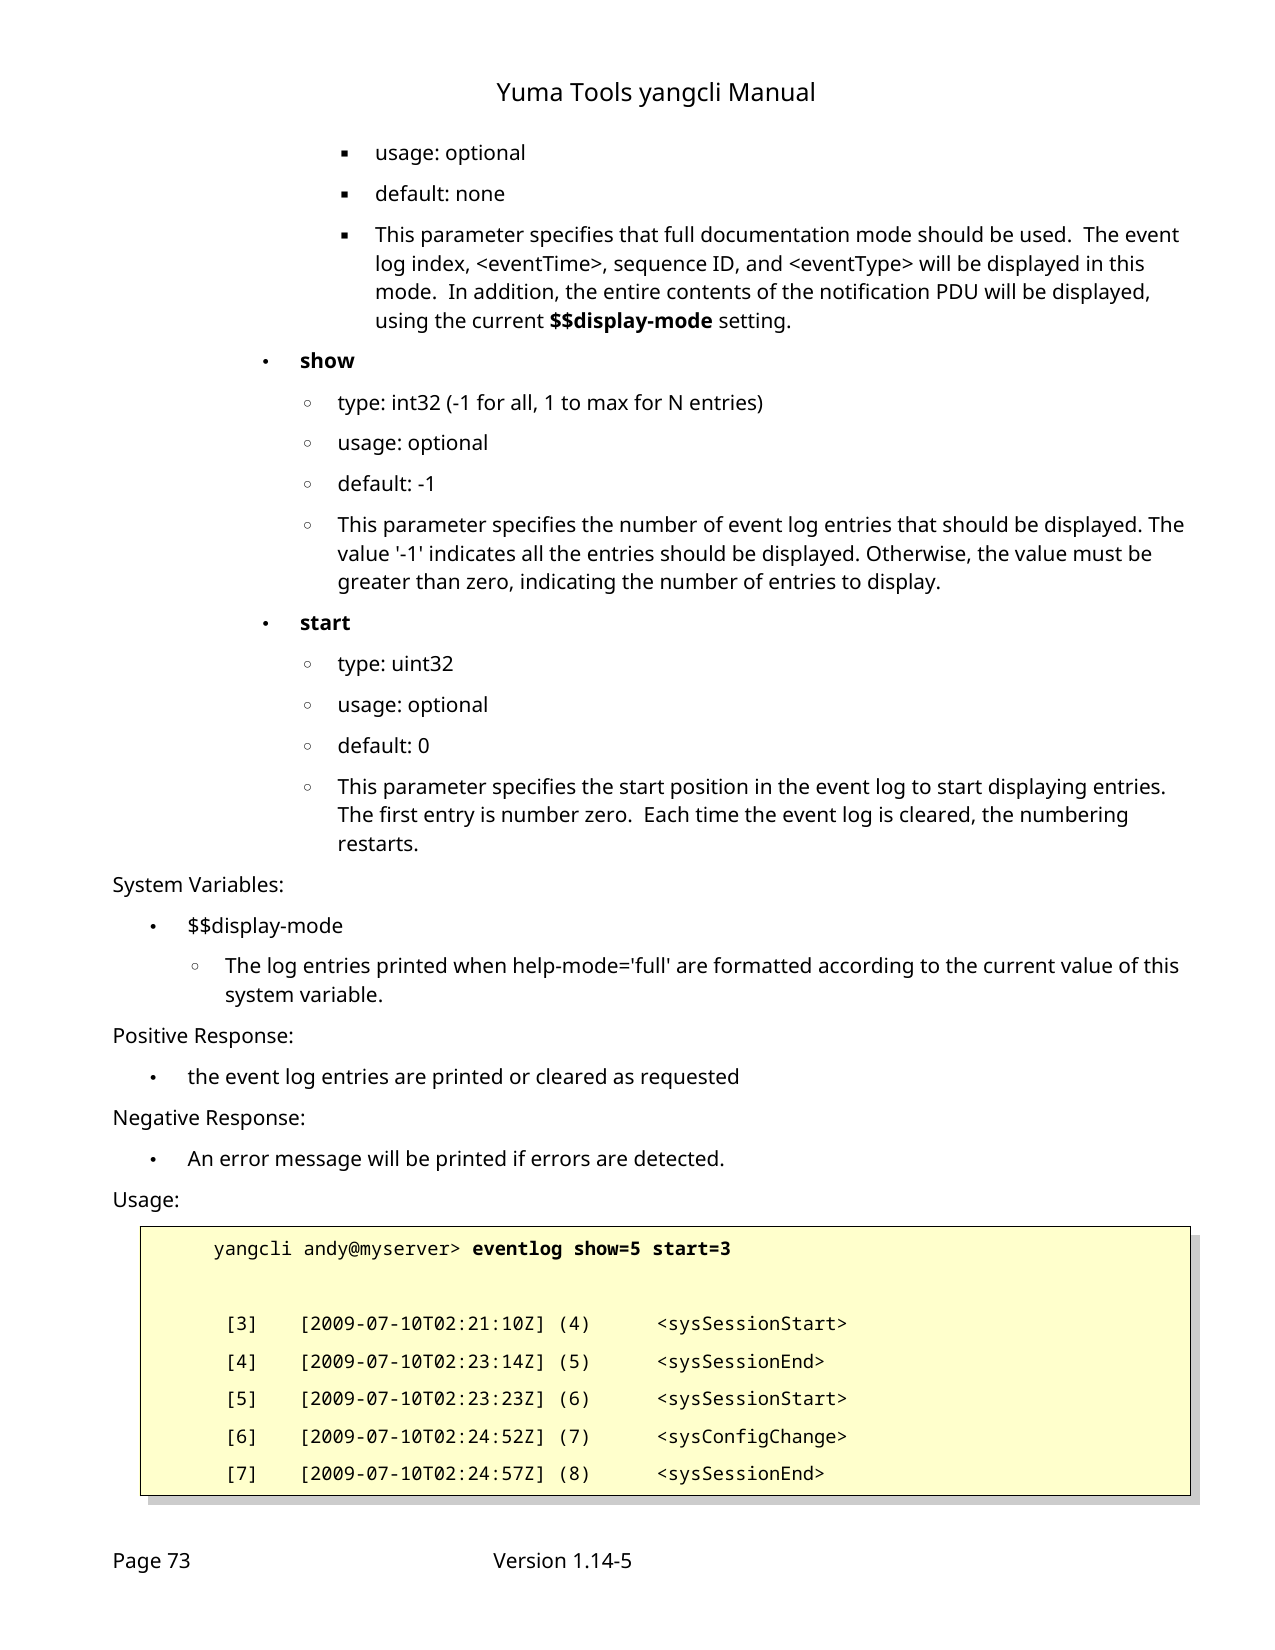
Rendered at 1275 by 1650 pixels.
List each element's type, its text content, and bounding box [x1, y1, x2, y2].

list default: 0 [300, 731, 1200, 759]
list the event log entries are printed or cleared as requested [150, 1062, 1200, 1090]
text yangcli andy@myserver> eventlog show=5 start=3 [141, 1227, 1190, 1261]
list usage: optional [300, 428, 1200, 457]
text [6] [2009-07-10T02:24:52Z] (7) <sysConfigChange> [141, 1413, 1190, 1449]
text [4] [2009-07-10T02:23:14Z] (5) <sysSessionEnd> [141, 1338, 1190, 1374]
list type: uint32 [300, 649, 1200, 678]
text Usage: [112, 1185, 1200, 1213]
text System Variables: [112, 870, 1200, 898]
list start [262, 608, 1200, 637]
list show [262, 347, 1200, 375]
list default: none [337, 179, 1200, 208]
list This parameter specifies the start position in the event log to start displaying entries. The first entry is number zero. Each time the event log is cleared, the numbering restarts. [300, 772, 1200, 857]
text Positive Response: [112, 1021, 1200, 1049]
list usage: optional [337, 138, 1200, 167]
text [7] [2009-07-10T02:24:57Z] (8) <sysSessionEnd> [141, 1451, 1190, 1495]
list $$display-mode [150, 911, 1200, 939]
list This parameter specifies the number of event log entries that should be displayed. The value '-1' indicates all the entries should be displayed. Otherwise, the value must be greater than zero, indicating the number of entries to display. [300, 510, 1200, 596]
list usage: optional [300, 690, 1200, 718]
list This parameter specifies that full documentation mode should be used. The event log index, <eventTime>, sequence ID, and <eventType> will be displayed in this mode. In addition, the entire contents of the notification PDU will be displayed, using the current $$display-mode setting. [337, 220, 1200, 334]
text Negative Response: [112, 1103, 1200, 1131]
text [3] [2009-07-10T02:21:10Z] (4) <sysSessionStart> [141, 1301, 1190, 1336]
list type: int32 (-1 for all, 1 to max for N entries) [300, 388, 1200, 416]
list An error message will be printed if errors are detected. [150, 1144, 1200, 1172]
text [5] [2009-07-10T02:23:23Z] (6) <sysSessionStart> [141, 1376, 1190, 1411]
list The log entries printed when help-mode='full' are formatted according to the current value of this system variable. [187, 952, 1200, 1008]
list default: -1 [300, 469, 1200, 498]
